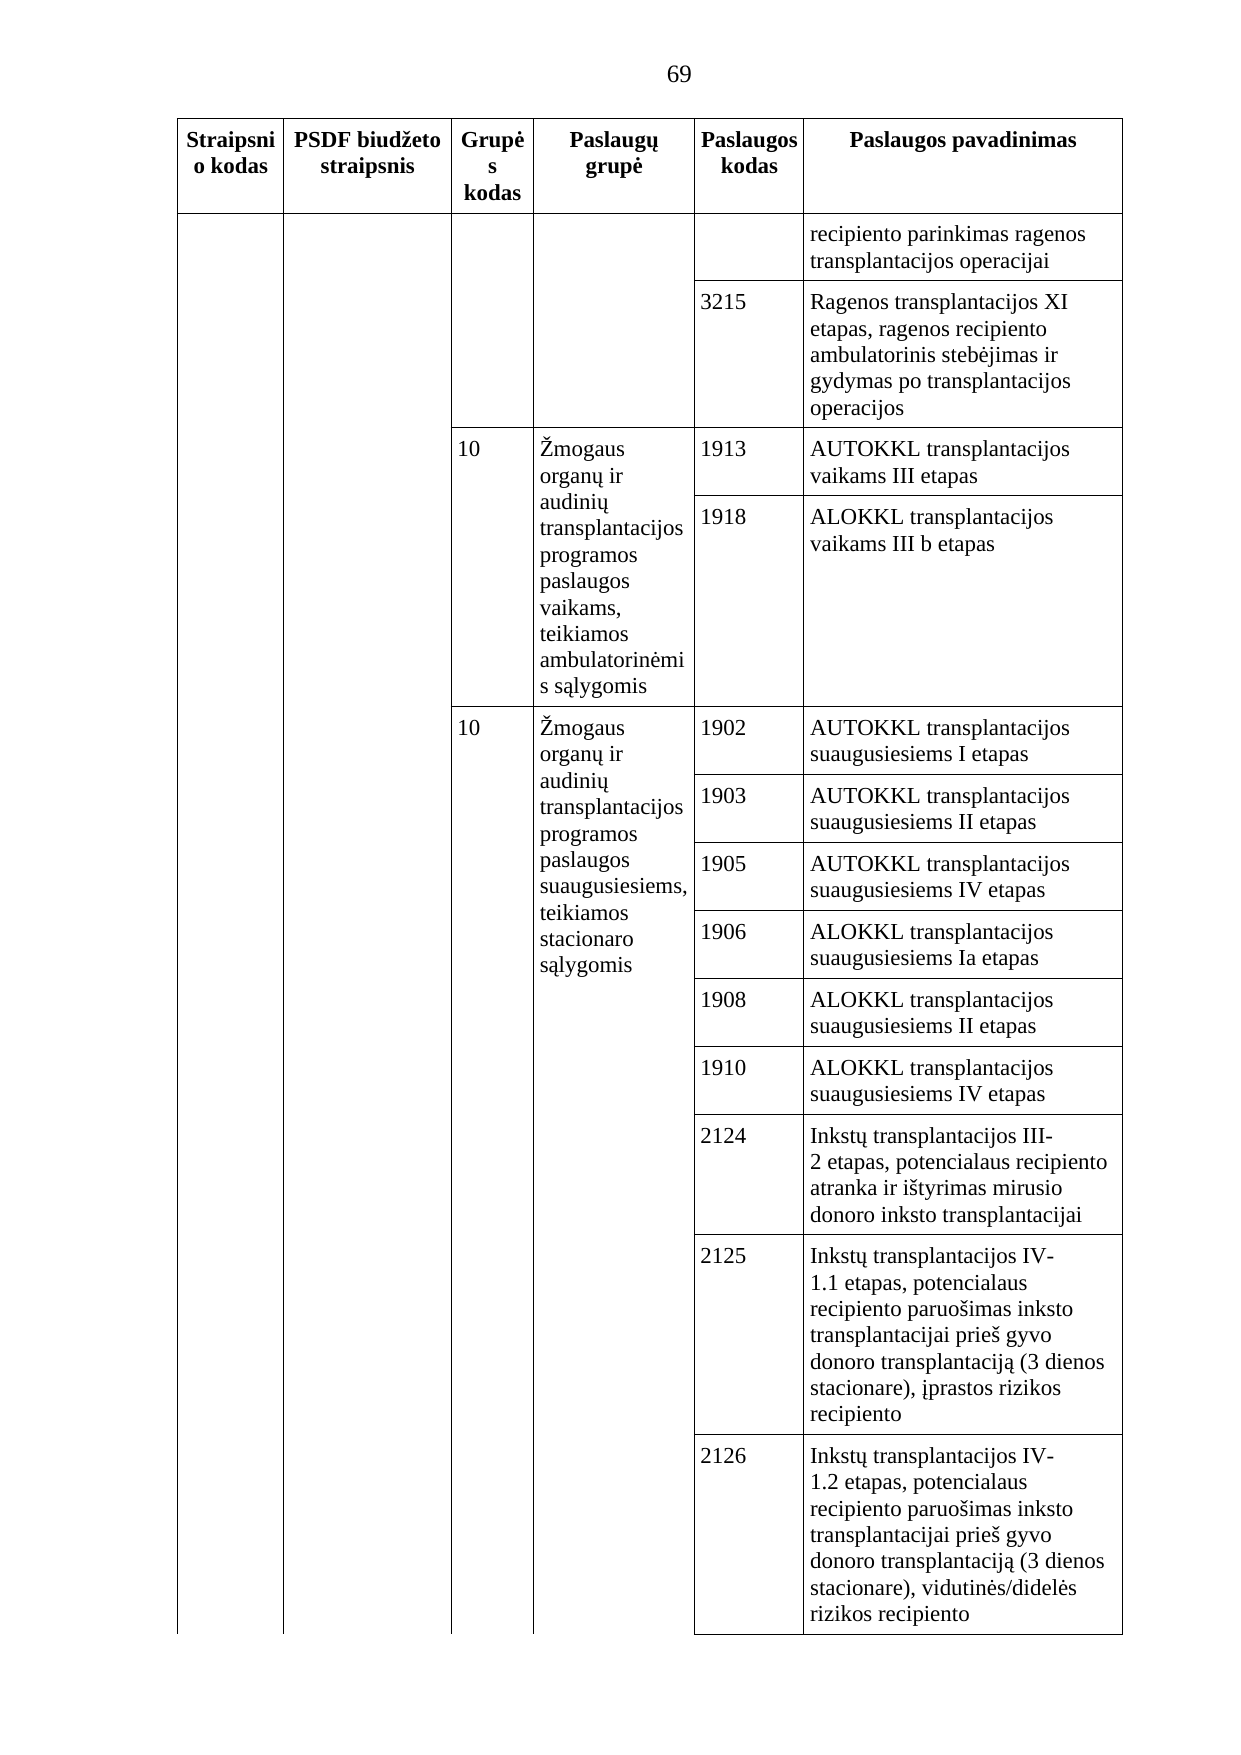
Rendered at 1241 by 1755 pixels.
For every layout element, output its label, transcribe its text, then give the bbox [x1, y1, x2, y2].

table_cell 1903 [695, 775, 803, 842]
table_cell AUTOKKL transplantacijos suaugusiesiems IV etapas [804, 843, 1122, 910]
table_cell [695, 214, 803, 280]
table_cell 2126 [695, 1435, 803, 1633]
table_cell [284, 214, 451, 280]
table_cell AUTOKKL transplantacijos suaugusiesiems II etapas [804, 775, 1122, 842]
table_cell [178, 706, 283, 774]
table_cell 2125 [695, 1235, 803, 1434]
table_cell Inkstų transplantacijos IV-1.1 etapas, potencialaus recipiento paruošimas inksto transplantacijai prieš gyvo donoro transplantaciją (3 dienos stacionare), įprastos rizikos recipiento [804, 1235, 1122, 1434]
table_cell Žmogaus organų ir audinių transplantacijos programos paslaugos vaikams, teikiamos ambulatorinėmis sąlygomis [534, 428, 694, 706]
table_cell [284, 1434, 451, 1633]
table_cell [534, 214, 694, 427]
table_cell ALOKKL transplantacijos suaugusiesiems IV etapas [804, 1047, 1122, 1113]
table_cell [178, 1114, 283, 1234]
table_header Straipsnio kodas [178, 119, 283, 212]
table_cell 10 [452, 707, 533, 1434]
table_cell 1906 [695, 911, 803, 978]
table_cell [284, 910, 451, 978]
table_cell 1905 [695, 843, 803, 910]
table_cell AUTOKKL transplantacijos suaugusiesiems I etapas [804, 707, 1122, 774]
table_cell [284, 280, 451, 427]
table_cell 1902 [695, 707, 803, 774]
table_cell [178, 1046, 283, 1113]
table_cell AUTOKKL transplantacijos vaikams III etapas [804, 428, 1122, 495]
table_cell ALOKKL transplantacijos suaugusiesiems Ia etapas [804, 911, 1122, 978]
table_cell 10 [452, 428, 533, 495]
table_cell 1918 [695, 496, 803, 706]
table_cell [284, 842, 451, 910]
table_cell recipiento parinkimas ragenos transplantacijos operacijai [804, 214, 1122, 280]
table_header PSDF biudžeto straipsnis [284, 119, 451, 212]
table_cell [284, 1046, 451, 1113]
table_cell [284, 706, 451, 774]
table_cell 2124 [695, 1115, 803, 1234]
table_cell ALOKKL transplantacijos vaikams III b etapas [804, 496, 1122, 706]
table_cell [178, 910, 283, 978]
table_header Paslaugų grupė [534, 119, 694, 212]
table_cell [452, 214, 533, 427]
table_cell [178, 842, 283, 910]
table_cell ALOKKL transplantacijos suaugusiesiems II etapas [804, 979, 1122, 1046]
table_cell [284, 495, 451, 706]
table_cell [178, 1234, 283, 1434]
table_cell Žmogaus organų ir audinių transplantacijos programos paslaugos suaugusiesiems, teikiamos stacionaro sąlygomis [534, 707, 694, 1434]
table_cell [284, 978, 451, 1046]
table_header Paslaugos kodas [695, 119, 803, 212]
table_cell [534, 1434, 694, 1633]
table_cell Inkstų transplantacijos IV-1.2 etapas, potencialaus recipiento paruošimas inksto transplantacijai prieš gyvo donoro transplantaciją (3 dienos stacionare), vidutinės/didelės rizikos recipiento [804, 1435, 1122, 1633]
table_cell Inkstų transplantacijos III-2 etapas, potencialaus recipiento atranka ir ištyrimas mirusio donoro inksto transplantacijai [804, 1115, 1122, 1234]
table_cell [452, 495, 533, 706]
table_cell [284, 1114, 451, 1234]
table_cell [178, 774, 283, 842]
table_header Grupės kodas [452, 119, 533, 212]
table_cell 1910 [695, 1047, 803, 1113]
table_cell 1908 [695, 979, 803, 1046]
table_cell [284, 1234, 451, 1434]
table_cell [178, 978, 283, 1046]
table_cell [178, 1434, 283, 1633]
table_cell 1913 [695, 428, 803, 495]
table_cell [178, 495, 283, 706]
table_cell [178, 427, 283, 495]
table_cell [284, 427, 451, 495]
table_cell [178, 214, 283, 280]
table_cell Ragenos transplantacijos XI etapas, ragenos recipiento ambulatorinis stebėjimas ir gydymas po transplantacijos operacijos [804, 281, 1122, 427]
table_cell [178, 280, 283, 427]
table_cell 3215 [695, 281, 803, 427]
table_cell [284, 774, 451, 842]
table_header Paslaugos pavadinimas [804, 119, 1122, 212]
table_cell [452, 1434, 533, 1633]
